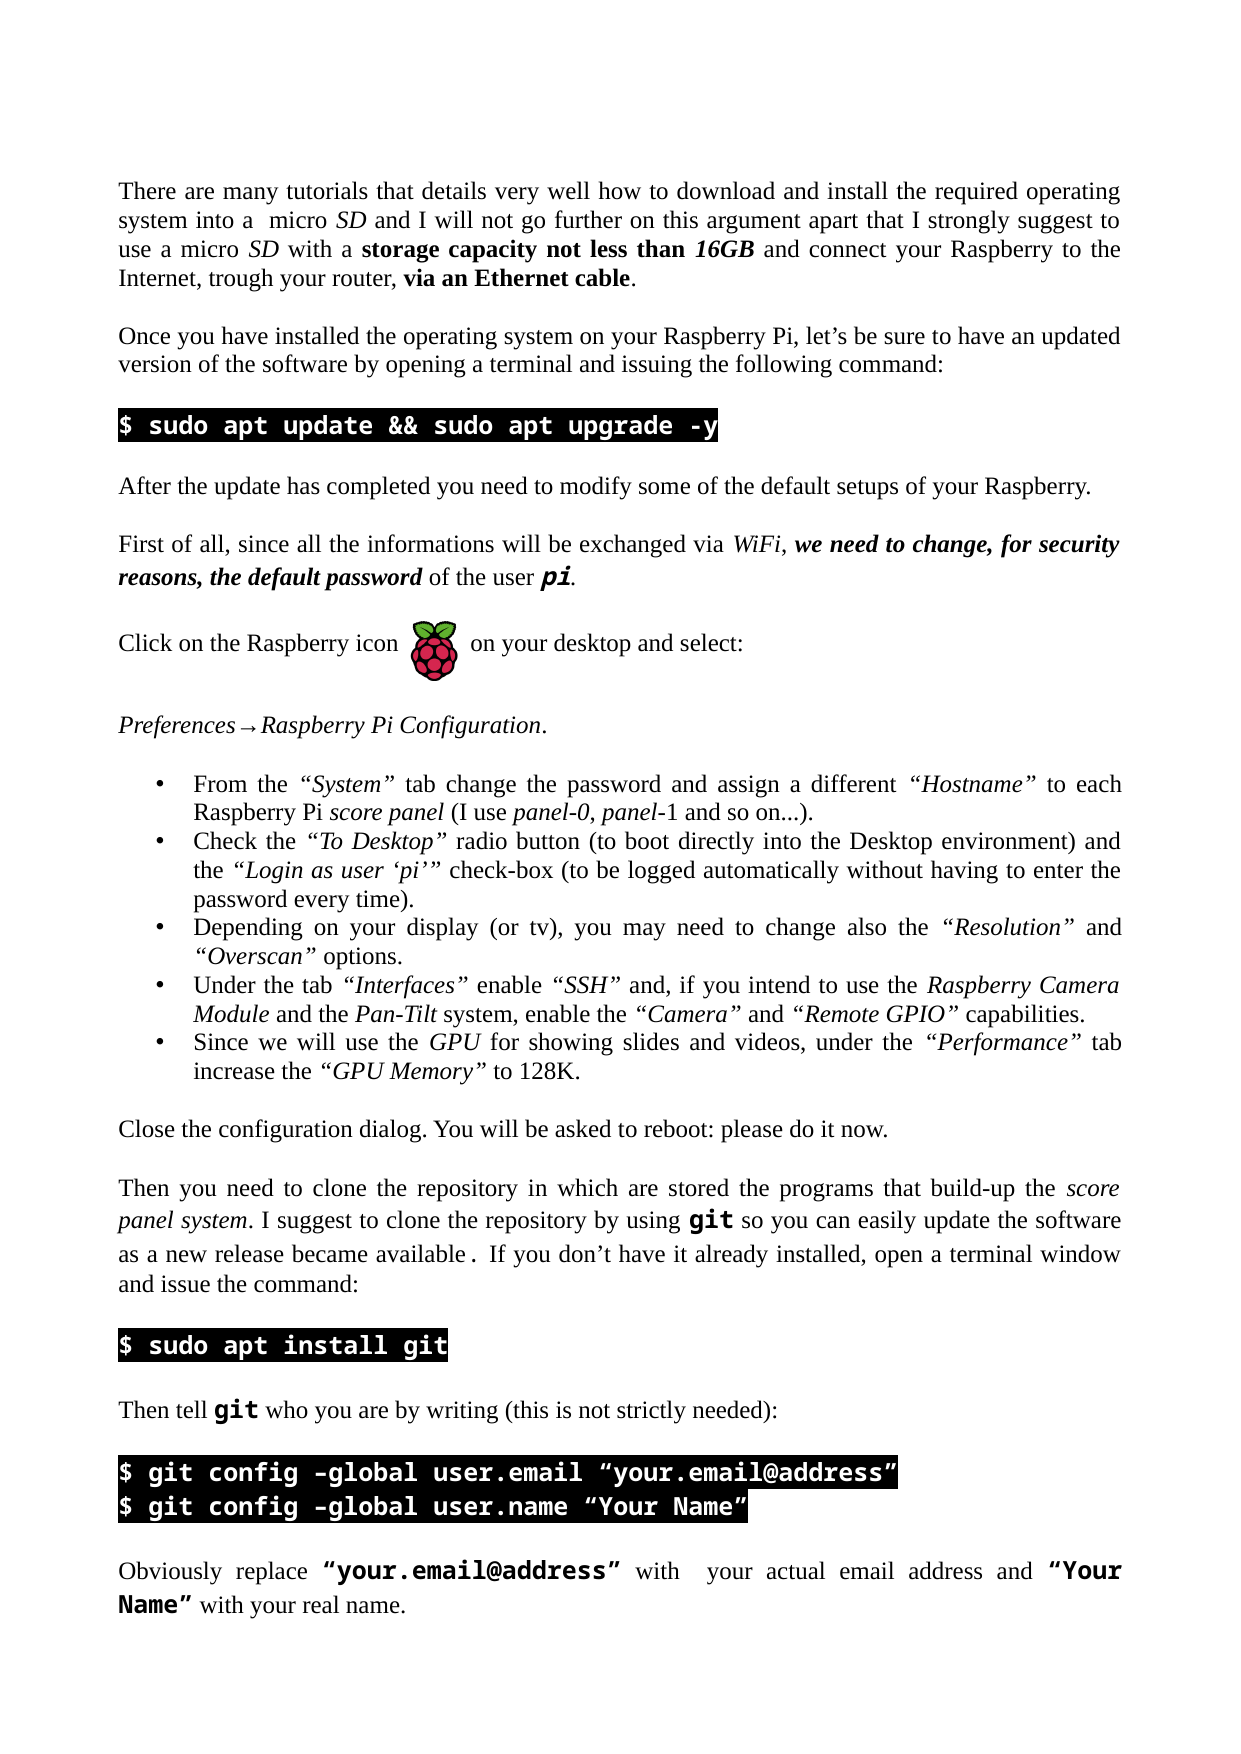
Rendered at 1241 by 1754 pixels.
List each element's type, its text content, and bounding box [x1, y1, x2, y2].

text First of all, since all the informations will be exchanged via WiFi, we need to change, for security reasons, the default password of the user pi. [118, 529, 1122, 592]
text $ sudo apt install git [118, 1328, 1122, 1362]
picture [405, 621, 464, 681]
list Since we will use the GPU for showing slides and videos, under the “Performance” tab increase the “GPU Memory” to 128K. [156, 1027, 1122, 1085]
text After the update has completed you need to modify some of the default setups of your Raspberry. [118, 471, 1122, 500]
text Preferences→Raspberry Pi Configuration. [118, 710, 1122, 739]
text Then tell git who you are by writing (this is not strictly needed): [118, 1391, 1122, 1425]
text on your desktop and select: [464, 622, 1122, 681]
text Once you have installed the operating system on your Raspberry Pi, let’s be sure to have an updated version of the software by opening a terminal and issuing the following command: [118, 321, 1122, 378]
text $ git config –global user.email “your.email@address” [118, 1455, 1122, 1489]
text Close the configuration dialog. You will be asked to reboot: please do it now. [118, 1114, 1122, 1143]
text Click on the Raspberry icon [118, 622, 405, 681]
list Depending on your display (or tv), you may need to change also the “Resolution” and “Overscan” options. [156, 912, 1122, 970]
text $ sudo apt update && sudo apt upgrade -y [118, 408, 1122, 442]
text Obviously replace “your.email@address” with your actual email address and “Your Name” with your real name. [118, 1552, 1122, 1621]
text $ git config –global user.name “Your Name” [118, 1489, 1122, 1523]
text Then you need to clone the repository in which are stored the programs that build-up the score panel system. I suggest to clone the repository by using git so you can easily update the software as a new release became available. If you don’t have it already installed, open a terminal window and issue the command: [118, 1173, 1122, 1298]
list From the “System” tab change the password and assign a different “Hostname” to each Raspberry Pi score panel (I use panel-0, panel-1 and so on...). [156, 769, 1122, 826]
list Check the “To Desktop” radio button (to boot directly into the Desktop environment) and the “Login as user ‘pi’” check-box (to be logged automatically without having to enter the password every time). [156, 826, 1122, 912]
text There are many tutorials that details very well how to download and install the required operating system into a micro SD and I will not go further on this argument apart that I strongly suggest to use a micro SD with a storage capacity not less than 16GB and connect your Raspberry to the Internet, trough your router, via an Ethernet cable. [118, 176, 1122, 291]
list Under the tab “Interfaces” enable “SSH” and, if you intend to use the Raspberry Camera Module and the Pan-Tilt system, enable the “Camera” and “Remote GPIO” capabilities. [156, 970, 1122, 1027]
